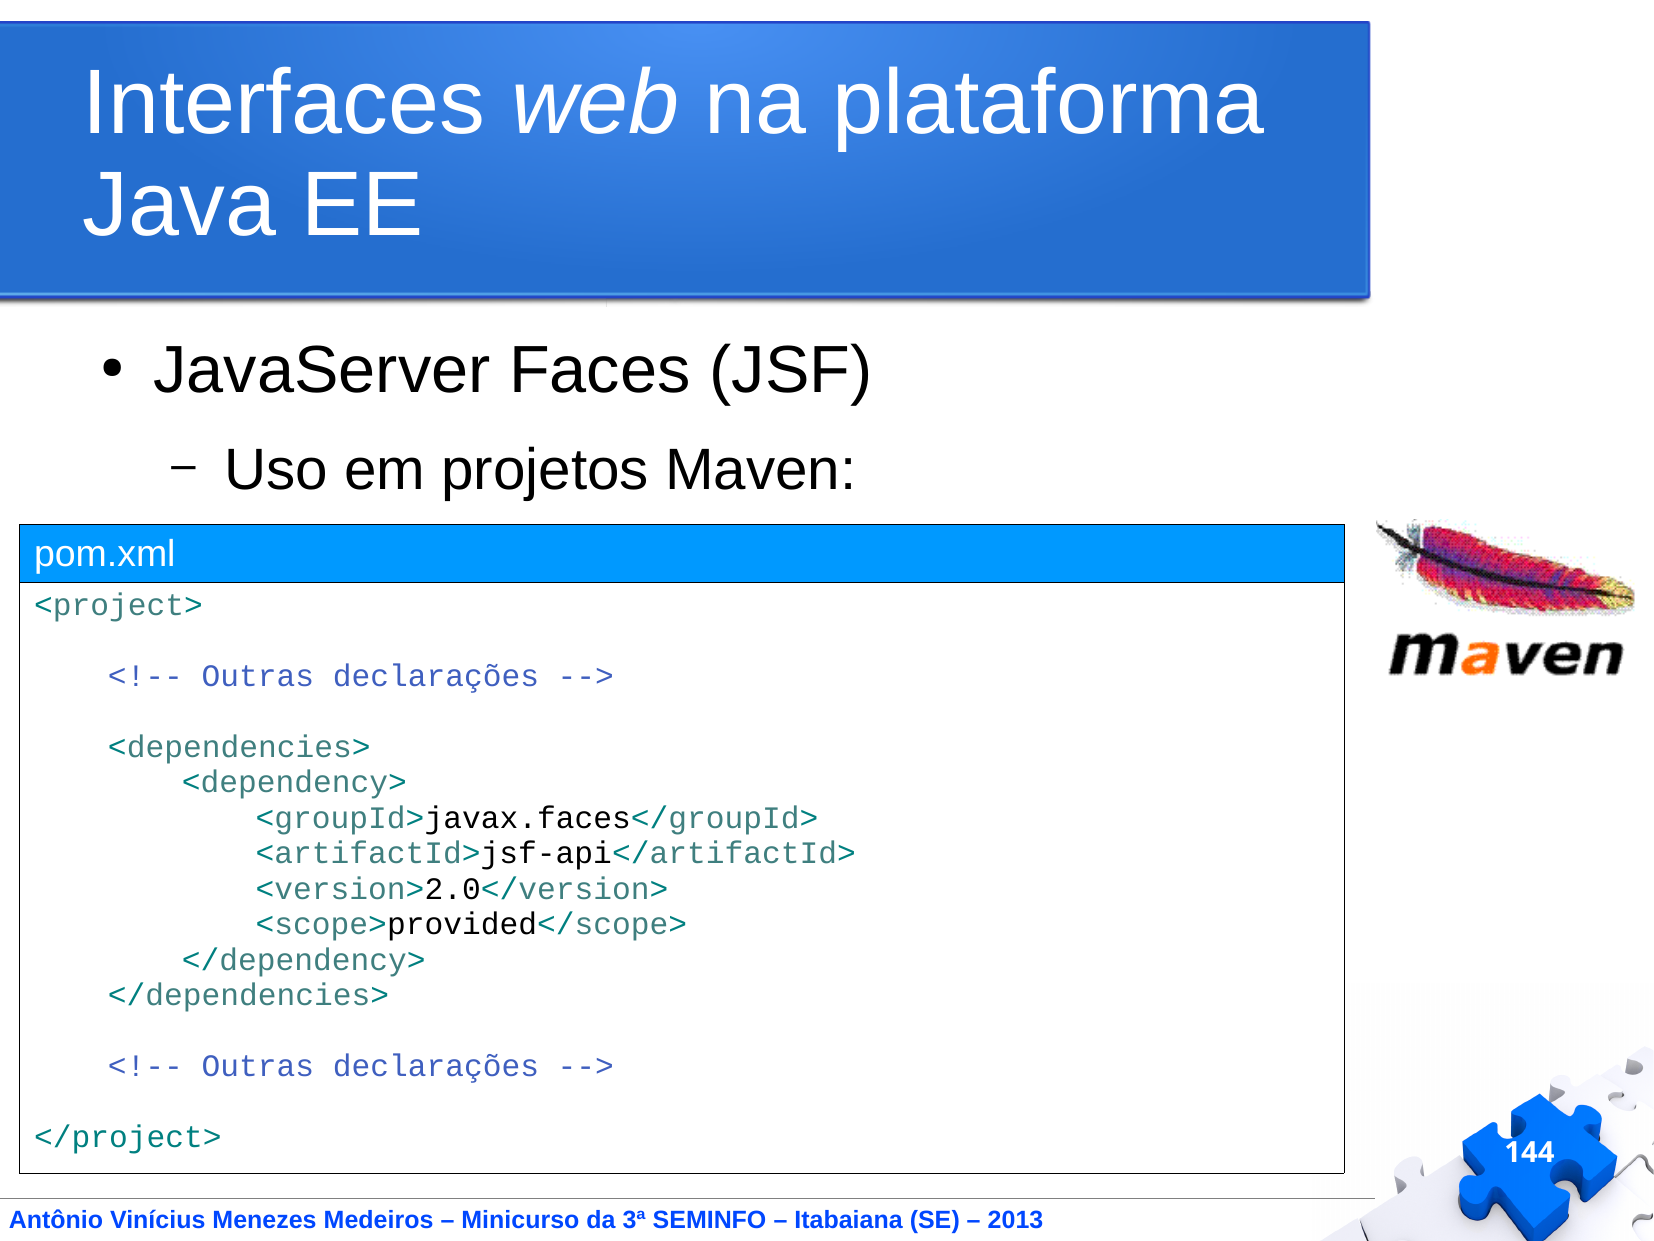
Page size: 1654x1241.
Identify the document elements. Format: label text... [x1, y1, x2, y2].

table_header pom.xml [20, 525, 1344, 582]
title Interfaces web na plataforma Java EE [82, 49, 1323, 257]
picture [0, 21, 1375, 307]
picture [1376, 519, 1643, 697]
table_cell <project> <!-- Outras declarações --> <dependencies> <dependency> <groupId>javax.faces</groupId> <artifactId>jsf-api</artifactId> <version>2.0</version> <scope>provided</scope> </dependency> </dependencies> <!-- Outras declarações --> </project> [20, 583, 1344, 1173]
list JavaServer Faces (JSF) Uso em projetos Maven: [82, 332, 1356, 1182]
picture [1311, 983, 1654, 1241]
